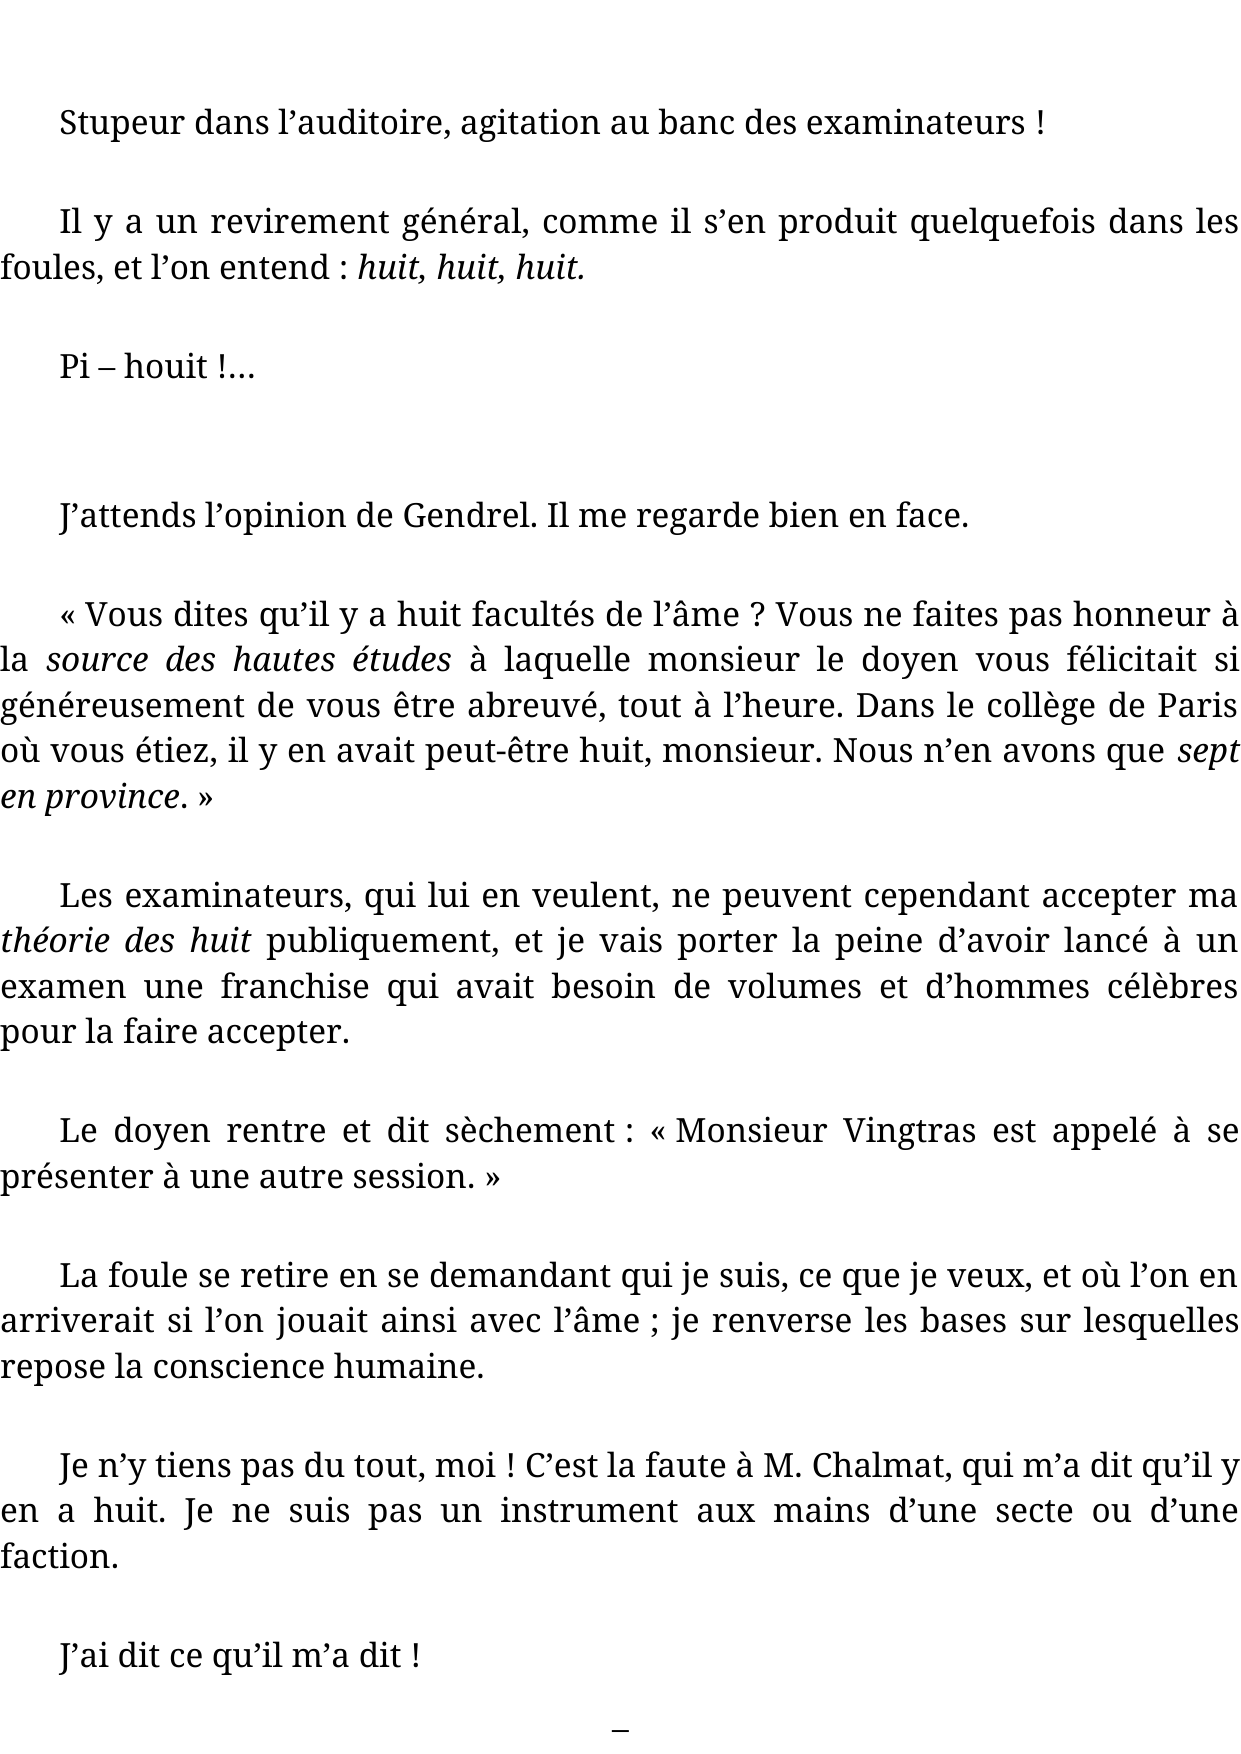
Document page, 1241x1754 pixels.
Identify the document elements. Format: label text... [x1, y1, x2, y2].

text Il y a un revirement général, comme il s’en produit quelquefois dans les foules, et l’on entend : huit, huit, huit. [0, 198, 1240, 289]
text Les examinateurs, qui lui en veulent, ne peuvent cependant accepter ma théorie des huit publiquement, et je vais porter la peine d’avoir lancé à un examen une franchise qui avait besoin de volumes et d’hommes célèbres pour la faire accepter. [0, 872, 1240, 1053]
text « Vous dites qu’il y a huit facultés de l’âme ? Vous ne faites pas honneur à la source des hautes études à laquelle monsieur le doyen vous félicitait si généreusement de vous être abreuvé, tout à l’heure. Dans le collège de Paris où vous étiez, il y en avait peut-être huit, monsieur. Nous n’en avons que sept en province. » [0, 591, 1240, 818]
text Stupeur dans l’auditoire, agitation au banc des examinateurs ! [0, 99, 1240, 144]
text Pi – houit !… [0, 343, 1240, 388]
text La foule se retire en se demandant qui je suis, ce que je veux, et où l’on en arriverait si l’on jouait ainsi avec l’âme ; je renverse les bases sur lesquelles repose la conscience humaine. [0, 1252, 1240, 1388]
text J’ai dit ce qu’il m’a dit ! [0, 1632, 1240, 1677]
text J’attends l’opinion de Gendrel. Il me regarde bien en face. [0, 492, 1240, 537]
text Le doyen rentre et dit sèchement : « Monsieur Vingtras est appelé à se présenter à une autre session. » [0, 1107, 1240, 1198]
text Je n’y tiens pas du tout, moi ! C’est la faute à M. Chalmat, qui m’a dit qu’il y en a huit. Je ne suis pas un instrument aux mains d’une secte ou d’une faction. [0, 1442, 1240, 1578]
